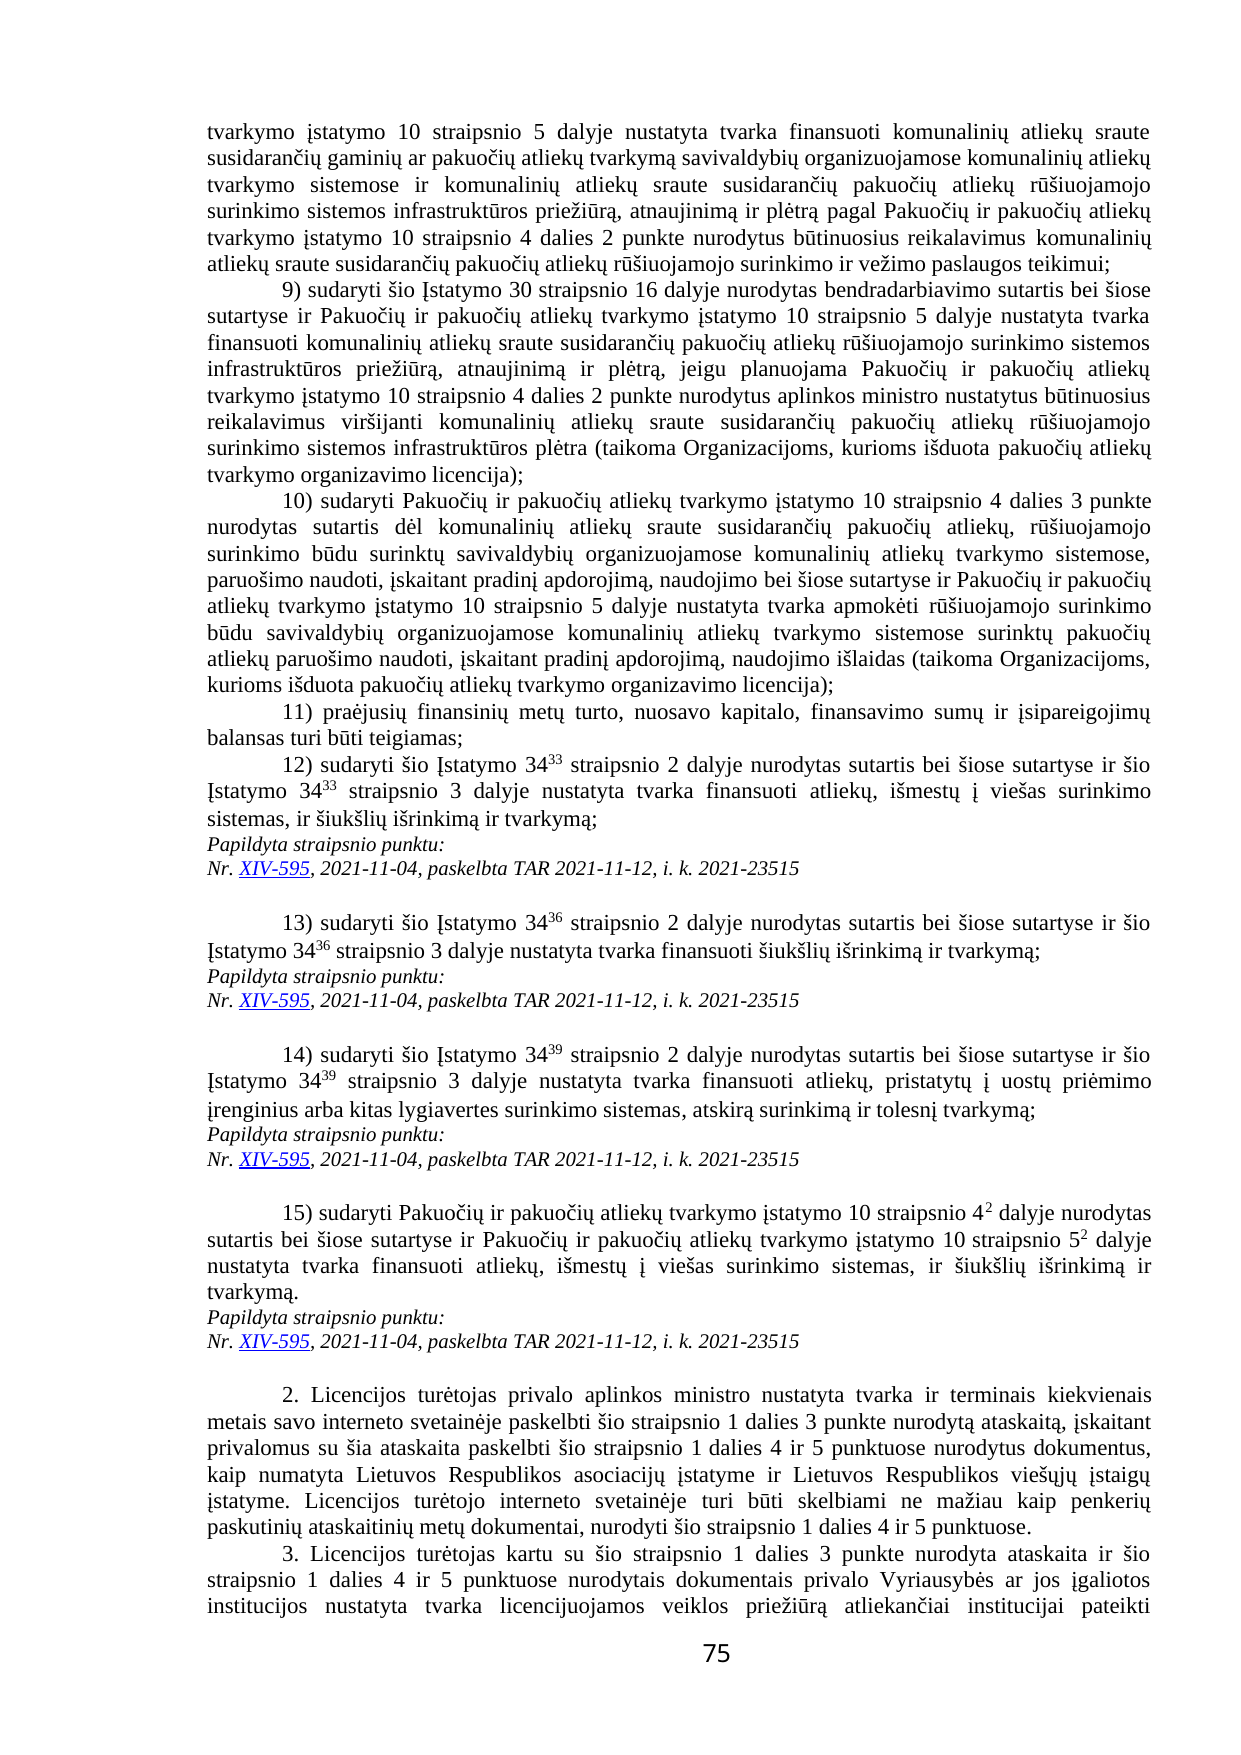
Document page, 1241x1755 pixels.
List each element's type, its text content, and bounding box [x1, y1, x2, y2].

text Nr. XIV-595, 2021-11-04, paskelbta TAR 2021-11-12, i. k. 2021-23515 [207, 1146, 1152, 1171]
text 9) sudaryti šio Įstatymo 30 straipsnio 16 dalyje nurodytas bendradarbiavimo sutartis bei šiose sutartyse ir Pakuočių ir pakuočių atliekų tvarkymo įstatymo 10 straipsnio 5 dalyje nustatyta tvarka finansuoti komunalinių atliekų sraute susidarančių pakuočių atliekų rūšiuojamojo surinkimo sistemos infrastruktūros priežiūrą, atnaujinimą ir plėtrą, jeigu planuojama Pakuočių ir pakuočių atliekų tvarkymo įstatymo 10 straipsnio 4 dalies 2 punkte nurodytus aplinkos ministro nustatytus būtinuosius reikalavimus viršijanti komunalinių atliekų sraute susidarančių pakuočių atliekų rūšiuojamojo surinkimo sistemos infrastruktūros plėtra (taikoma Organizacijoms, kurioms išduota pakuočių atliekų tvarkymo organizavimo licencija); [207, 276, 1152, 487]
text Nr. XIV-595, 2021-11-04, paskelbta TAR 2021-11-12, i. k. 2021-23515 [207, 856, 1152, 880]
text Papildyta straipsnio punktu: [207, 964, 1152, 988]
text 11) praėjusių finansinių metų turto, nuosavo kapitalo, finansavimo sumų ir įsipareigojimų balansas turi būti teigiamas; [207, 698, 1152, 751]
text 2. Licencijos turėtojas privalo aplinkos ministro nustatyta tvarka ir terminais kiekvienais metais savo interneto svetainėje paskelbti šio straipsnio 1 dalies 3 punkte nurodytą ataskaitą, įskaitant privalomus su šia ataskaita paskelbti šio straipsnio 1 dalies 4 ir 5 punktuose nurodytus dokumentus, kaip numatyta Lietuvos Respublikos asociacijų įstatyme ir Lietuvos Respublikos viešųjų įstaigų įstatyme. Licencijos turėtojo interneto svetainėje turi būti skelbiami ne mažiau kaip penkerių paskutinių ataskaitinių metų dokumentai, nurodyti šio straipsnio 1 dalies 4 ir 5 punktuose. [207, 1382, 1152, 1540]
text 14) sudaryti šio Įstatymo 3439 straipsnio 2 dalyje nurodytas sutartis bei šiose sutartyse ir šio Įstatymo 3439 straipsnio 3 dalyje nustatyta tvarka finansuoti atliekų, pristatytų į uostų priėmimo įrenginius arba kitas lygiavertes surinkimo sistemas, atskirą surinkimą ir tolesnį tvarkymą; [207, 1041, 1152, 1122]
text 12) sudaryti šio Įstatymo 3433 straipsnio 2 dalyje nurodytas sutartis bei šiose sutartyse ir šio Įstatymo 3433 straipsnio 3 dalyje nustatyta tvarka finansuoti atliekų, išmestų į viešas surinkimo sistemas, ir šiukšlių išrinkimą ir tvarkymą; [207, 751, 1152, 832]
text 13) sudaryti šio Įstatymo 3436 straipsnio 2 dalyje nurodytas sutartis bei šiose sutartyse ir šio Įstatymo 3436 straipsnio 3 dalyje nustatyta tvarka finansuoti šiukšlių išrinkimą ir tvarkymą; [207, 909, 1152, 964]
text 10) sudaryti Pakuočių ir pakuočių atliekų tvarkymo įstatymo 10 straipsnio 4 dalies 3 punkte nurodytas sutartis dėl komunalinių atliekų sraute susidarančių pakuočių atliekų, rūšiuojamojo surinkimo būdu surinktų savivaldybių organizuojamose komunalinių atliekų tvarkymo sistemose, paruošimo naudoti, įskaitant pradinį apdorojimą, naudojimo bei šiose sutartyse ir Pakuočių ir pakuočių atliekų tvarkymo įstatymo 10 straipsnio 5 dalyje nustatyta tvarka apmokėti rūšiuojamojo surinkimo būdu savivaldybių organizuojamose komunalinių atliekų tvarkymo sistemose surinktų pakuočių atliekų paruošimo naudoti, įskaitant pradinį apdorojimą, naudojimo išlaidas (taikoma Organizacijoms, kurioms išduota pakuočių atliekų tvarkymo organizavimo licencija); [207, 487, 1152, 698]
text 15) sudaryti Pakuočių ir pakuočių atliekų tvarkymo įstatymo 10 straipsnio 42 dalyje nurodytas sutartis bei šiose sutartyse ir Pakuočių ir pakuočių atliekų tvarkymo įstatymo 10 straipsnio 52 dalyje nustatyta tvarka finansuoti atliekų, išmestų į viešas surinkimo sistemas, ir šiukšlių išrinkimą ir tvarkymą. [207, 1199, 1152, 1305]
text Nr. XIV-595, 2021-11-04, paskelbta TAR 2021-11-12, i. k. 2021-23515 [207, 988, 1152, 1012]
text Papildyta straipsnio punktu: [207, 832, 1152, 856]
text Papildyta straipsnio punktu: [207, 1122, 1152, 1146]
text Nr. XIV-595, 2021-11-04, paskelbta TAR 2021-11-12, i. k. 2021-23515 [207, 1329, 1152, 1353]
text 3. Licencijos turėtojas kartu su šio straipsnio 1 dalies 3 punkte nurodyta ataskaita ir šio straipsnio 1 dalies 4 ir 5 punktuose nurodytais dokumentais privalo Vyriausybės ar jos įgaliotos institucijos nustatyta tvarka licencijuojamos veiklos priežiūrą atliekančiai institucijai pateikti [207, 1540, 1152, 1619]
text Papildyta straipsnio punktu: [207, 1305, 1152, 1329]
text tvarkymo įstatymo 10 straipsnio 5 dalyje nustatyta tvarka finansuoti komunalinių atliekų sraute susidarančių gaminių ar pakuočių atliekų tvarkymą savivaldybių organizuojamose komunalinių atliekų tvarkymo sistemose ir komunalinių atliekų sraute susidarančių pakuočių atliekų rūšiuojamojo surinkimo sistemos infrastruktūros priežiūrą, atnaujinimą ir plėtrą pagal Pakuočių ir pakuočių atliekų tvarkymo įstatymo 10 straipsnio 4 dalies 2 punkte nurodytus būtinuosius reikalavimus komunalinių atliekų sraute susidarančių pakuočių atliekų rūšiuojamojo surinkimo ir vežimo paslaugos teikimui; [207, 118, 1152, 276]
